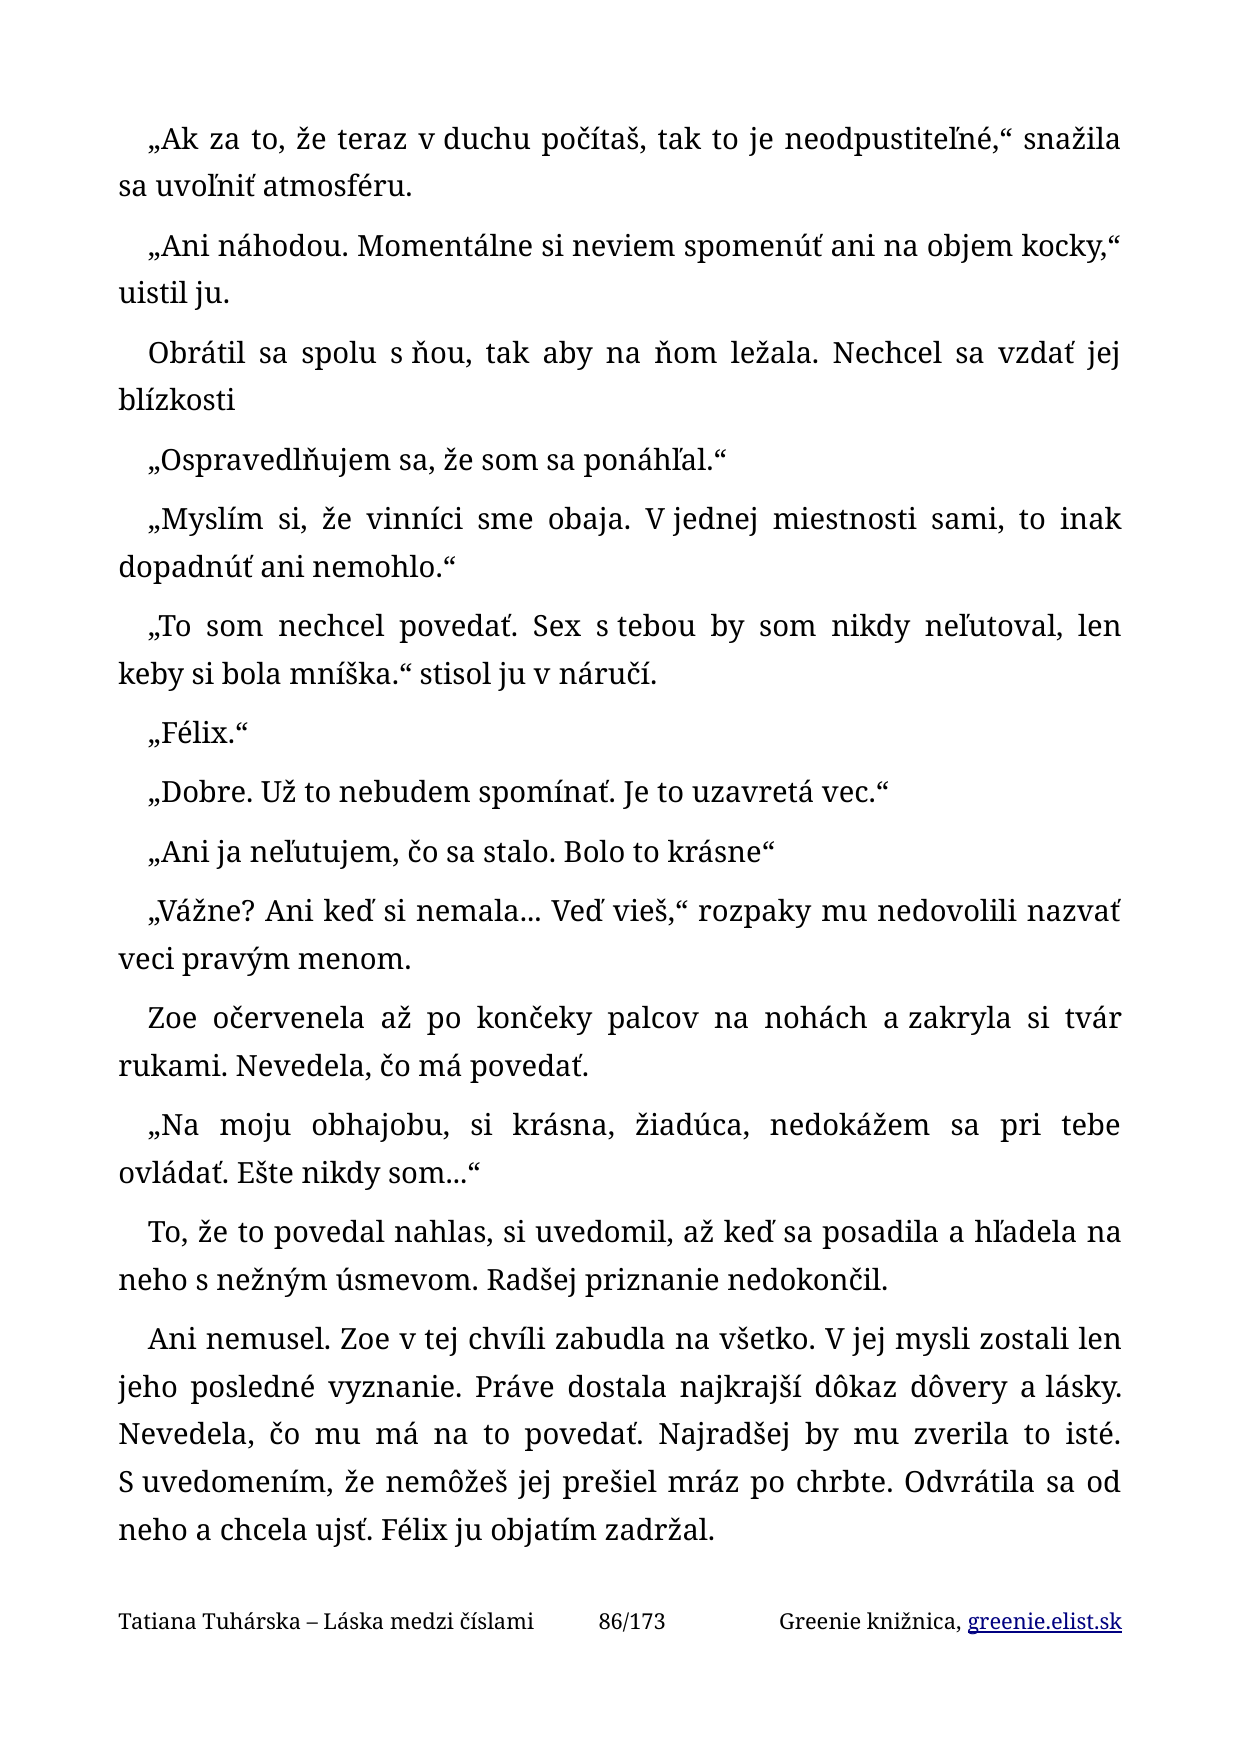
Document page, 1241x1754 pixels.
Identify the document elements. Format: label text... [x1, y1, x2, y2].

text „Ani náhodou. Momentálne si neviem spomenúť ani na objem kocky,“ uistil ju. [118, 225, 1122, 312]
text Zoe očervenela až po končeky palcov na nohách a zakryla si tvár rukami. Nevedela, čo má povedať. [118, 997, 1122, 1085]
text Ani nemusel. Zoe v tej chvíli zabudla na všetko. V jej mysli zostali len jeho posledné vyznanie. Práve dostala najkrajší dôkaz dôvery a lásky. Nevedela, čo mu má na to povedať. Najradšej by mu zverila to isté. S uvedomením, že nemôžeš jej prešiel mráz po chrbte. Odvrátila sa od neho a chcela ujsť. Félix ju objatím zadržal. [118, 1318, 1122, 1548]
text „Ospravedlňujem sa, že som sa ponáhľal.“ [118, 439, 1122, 479]
text „Dobre. Už to nebudem spomínať. Je to uzavretá vec.“ [118, 772, 1122, 811]
text „Félix.“ [118, 712, 1122, 752]
text „Ani ja neľutujem, čo sa stalo. Bolo to krásne“ [118, 831, 1122, 871]
text „Ak za to, že teraz v duchu počítaš, tak to je neodpustiteľné,“ snažila sa uvoľniť atmosféru. [118, 118, 1122, 205]
text „Vážne? Ani keď si nemala... Veď vieš,“ rozpaky mu nedovolili nazvať veci pravým menom. [118, 891, 1122, 978]
text To, že to povedal nahlas, si uvedomil, až keď sa posadila a hľadela na neho s nežným úsmevom. Radšej priznanie nedokončil. [118, 1211, 1122, 1299]
text „To som nechcel povedať. Sex s tebou by som nikdy neľutoval, len keby si bola mníška.“ stisol ju v náručí. [118, 605, 1122, 693]
text „Na moju obhajobu, si krásna, žiadúca, nedokážem sa pri tebe ovládať. Ešte nikdy som...“ [118, 1104, 1122, 1192]
text Obrátil sa spolu s ňou, tak aby na ňom ležala. Nechcel sa vzdať jej blízkosti [118, 332, 1122, 419]
text „Myslím si, že vinníci sme obaja. V jednej miestnosti sami, to inak dopadnúť ani nemohlo.“ [118, 498, 1122, 586]
